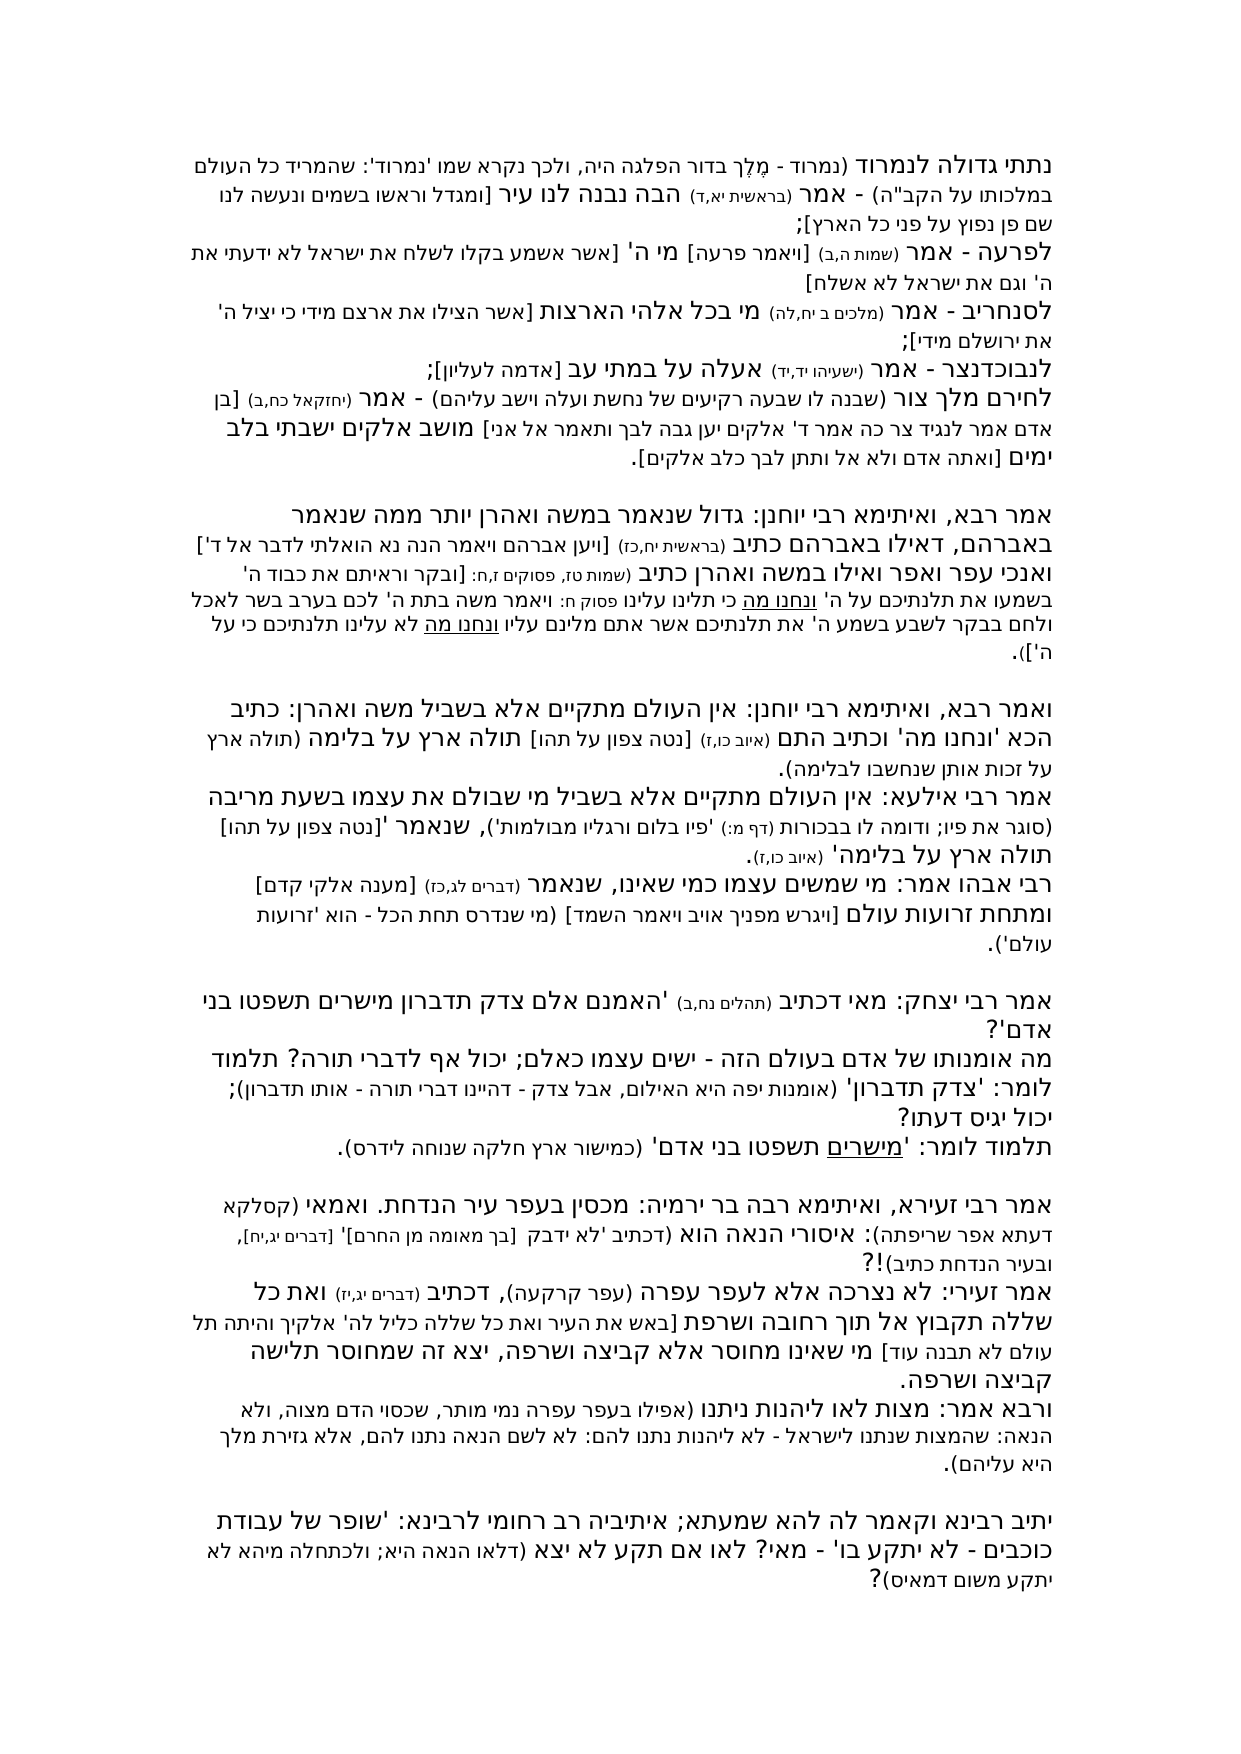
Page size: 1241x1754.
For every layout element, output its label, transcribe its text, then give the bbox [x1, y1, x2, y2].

text אמר רבי אילעא: אין העולם מתקיים אלא בשביל מי שבולם את עצמו בשעת מריבה (סוגר את פיו; ודומה לו בבכורות (דף מ:) 'פיו בלום ורגליו מבולמות'), שנאמר '[נטה צפון על תהו] תולה ארץ על בלימה' (איוב כו,ז). [187, 782, 1053, 869]
text אמר רבא, ואיתימא רבי יוחנן: גדול שנאמר במשה ואהרן יותר ממה שנאמר באברהם, דאילו באברהם כתיב (בראשית יח,כז) [ויען אברהם ויאמר הנה נא הואלתי לדבר אל ד'] ואנכי עפר ואפר ואילו במשה ואהרן כתיב (שמות טז, פסוקים ז,ח: [ובקר וראיתם את כבוד ה' בשמעו את תלנתיכם על ה' ונחנו מה כי תלינו עלינו פסוק ח: ויאמר משה בתת ה' לכם בערב בשר לאכל ולחם בבקר לשבע בשמע ה' את תלנתיכם אשר אתם מלינם עליו ונחנו מה לא עלינו תלנתיכם כי על ה']). [187, 500, 1053, 666]
text נתתי גדולה לנמרוד (נמרוד - מֶלֶך בדור הפלגה היה, ולכך נקרא שמו 'נמרוד': שהמריד כל העולם במלכותו על הקב"ה) - אמר (בראשית יא,ד) הבה נבנה לנו עיר [ומגדל וראשו בשמים ונעשה לנו שם פן נפוץ על פני כל הארץ]; [187, 150, 1053, 238]
text רבי אבהו אמר: מי שמשים עצמו כמי שאינו, שנאמר (דברים לג,כז) [מענה אלקי קדם] ומתחת זרועות עולם [ויגרש מפניך אויב ויאמר השמד] (מי שנדרס תחת הכל - הוא 'זרועות עולם'). [187, 869, 1053, 957]
text לחירם מלך צור (שבנה לו שבעה רקיעים של נחשת ועלה וישב עליהם) - אמר (יחזקאל כח,ב) [בן אדם אמר לנגיד צר כה אמר ד' אלקים יען גבה לבך ותאמר אל אני] מושב אלקים ישבתי בלב ימים [ואתה אדם ולא אל ותתן לבך כלב אלקים]. [187, 383, 1053, 471]
text יכול יגיס דעתו? [187, 1103, 1053, 1132]
text יתיב רבינא וקאמר לה להא שמעתא; איתיביה רב רחומי לרבינא: 'שופר של עבודת כוכבים - לא יתקע בו' - מאי? לאו אם תקע לא יצא (דלאו הנאה היא; ולכתחלה מיהא לא יתקע משום דמאיס)? [187, 1506, 1053, 1593]
text ורבא אמר: מצות לאו ליהנות ניתנו (אפילו בעפר עפרה נמי מותר, שכסוי הדם מצוה, ולא הנאה: שהמצות שנתנו לישראל - לא ליהנות נתנו להם: לא לשם הנאה נתנו להם, אלא גזירת מלך היא עליהם). [187, 1394, 1053, 1477]
text ואמר רבא, ואיתימא רבי יוחנן: אין העולם מתקיים אלא בשביל משה ואהרן: כתיב הכא 'ונחנו מה' וכתיב התם (איוב כו,ז) [נטה צפון על תהו] תולה ארץ על בלימה (תולה ארץ על זכות אותן שנחשבו לבלימה). [187, 694, 1053, 782]
text לסנחריב - אמר (מלכים ב יח,לה) מי בכל אלהי הארצות [אשר הצילו את ארצם מידי כי יציל ה' את ירושלם מידי]; [187, 296, 1053, 354]
text אמר רבי יצחק: מאי דכתיב (תהלים נח,ב) 'האמנם אלם צדק תדברון מישרים תשפטו בני אדם'? [187, 986, 1053, 1044]
text לפרעה - אמר (שמות ה,ב) [ויאמר פרעה] מי ה' [אשר אשמע בקלו לשלח את ישראל לא ידעתי את ה' וגם את ישראל לא אשלח] [187, 238, 1053, 296]
text אמר זעירי: לא נצרכה אלא לעפר עפרה (עפר קרקעה), דכתיב (דברים יג,יז) ואת כל שללה תקבוץ אל תוך רחובה ושרפת [באש את העיר ואת כל שללה כליל לה' אלקיך והיתה תל עולם לא תבנה עוד] מי שאינו מחוסר אלא קביצה ושרפה, יצא זה שמחוסר תלישה קביצה ושרפה. [187, 1277, 1053, 1394]
text לנבוכדנצר - אמר (ישעיהו יד,יד) אעלה על במתי עב [אדמה לעליון]; [187, 354, 1053, 383]
text תלמוד לומר: 'מישרים תשפטו בני אדם' (כמישור ארץ חלקה שנוחה לידרס). [187, 1132, 1053, 1161]
text מה אומנותו של אדם בעולם הזה - ישים עצמו כאלם; יכול אף לדברי תורה? תלמוד לומר: 'צדק תדברון' (אומנות יפה היא האילום, אבל צדק - דהיינו דברי תורה - אותו תדברון); [187, 1044, 1053, 1103]
text אמר רבי זעירא, ואיתימא רבה בר ירמיה: מכסין בעפר עיר הנדחת. ואמאי (קסלקא דעתא אפר שריפתה): איסורי הנאה הוא (דכתיב 'לא ידבק [בך מאומה מן החרם]' [דברים יג,יח], ובעיר הנדחת כתיב)!? [187, 1190, 1053, 1277]
